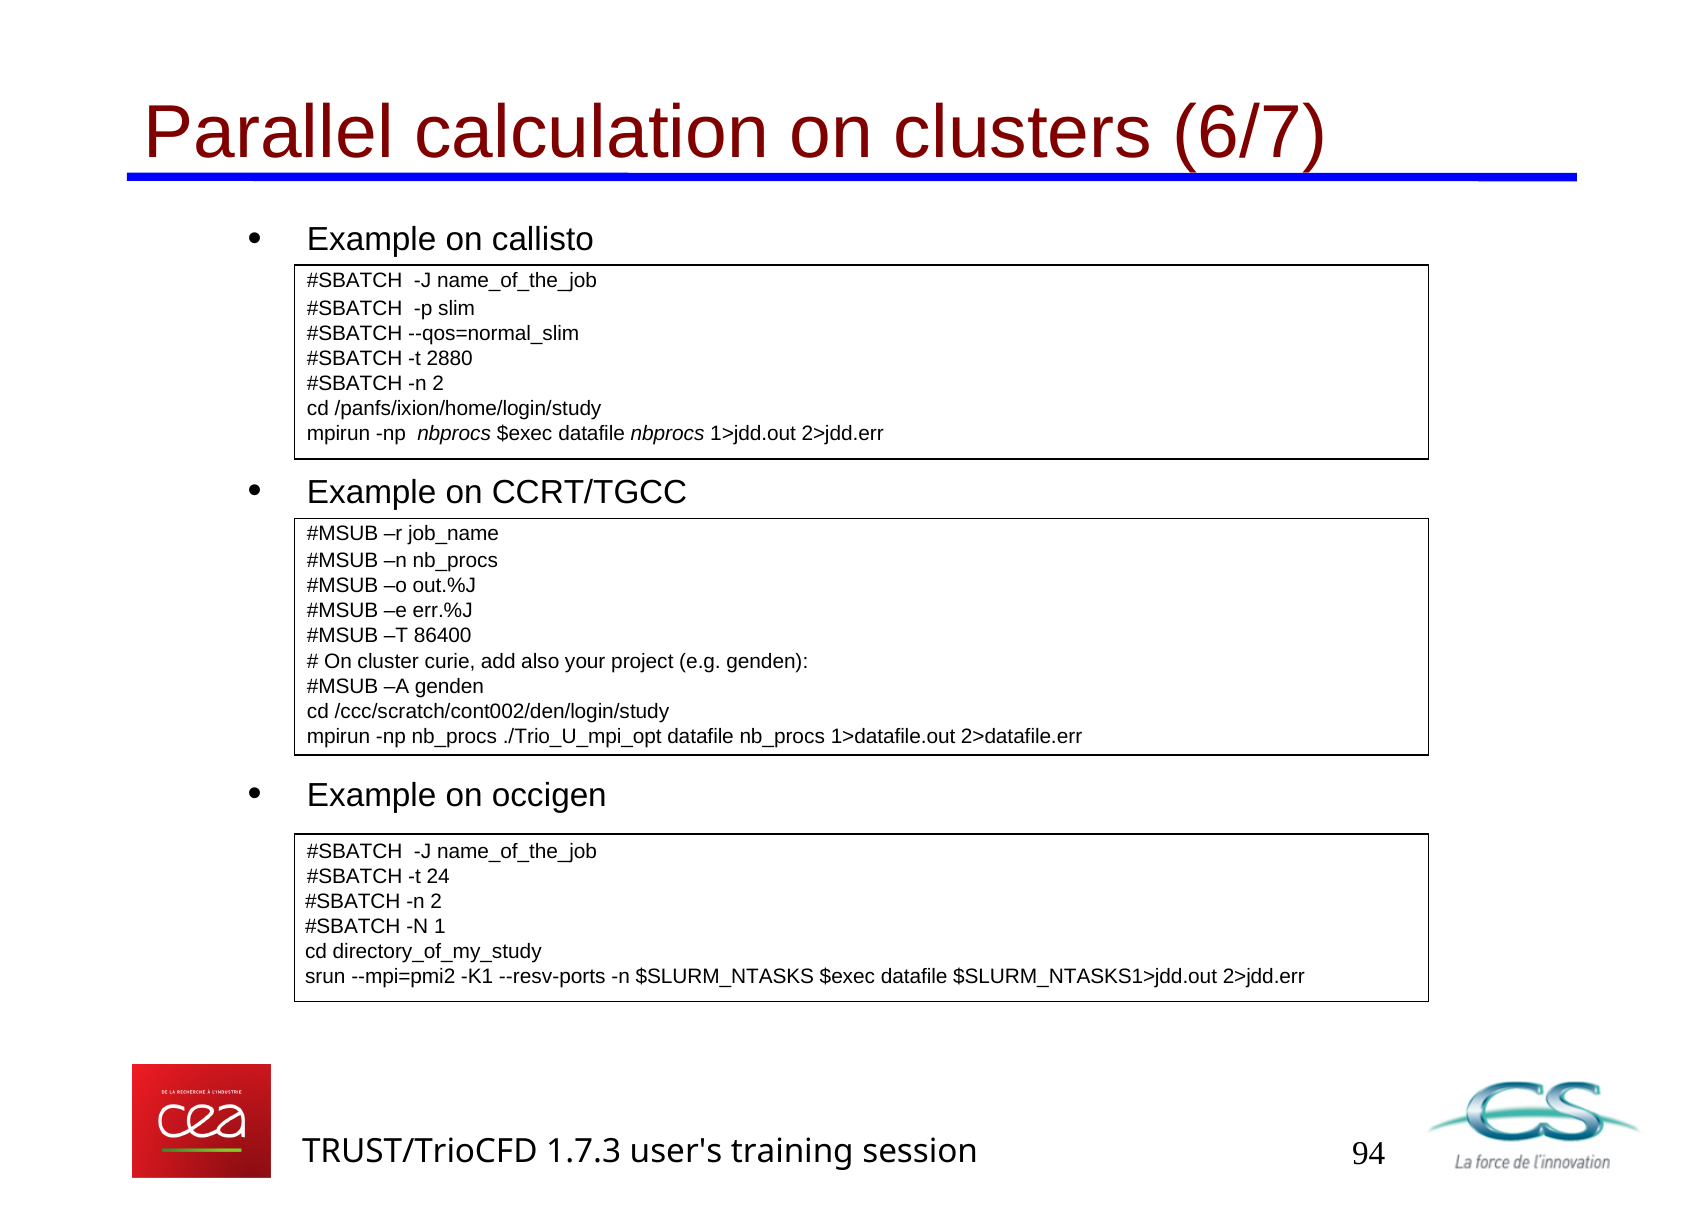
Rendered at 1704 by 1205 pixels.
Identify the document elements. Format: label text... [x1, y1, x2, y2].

list Example on callisto #SBATCH -J name_of_the_job #SBATCH -p slim #SBATCH --qos=normal_slim #SBATCH -t 2880 #SBATCH -n 2 cd /panfs/ixion/home/login/study mpirun -np nbprocs $exec datafile nbprocs 1>jdd.out 2>jdd.err Example on CCRT/TGCC #MSUB –r job_name #MSUB –n nb_procs #MSUB –o out.%J #MSUB –e err.%J #MSUB –T 86400 # On cluster curie, add also your project (e.g. genden): #MSUB –A genden cd /ccc/scratch/cont002/den/login/study mpirun -np nb_procs ./Trio_U_mpi_opt datafile nb_procs 1>datafile.out 2>datafile.err Example on occigen #SBATCH -J name_of_the_job #SBATCH -t 24 #SBATCH -n 2 #SBATCH -N 1 cd directory_of_my_study srun --mpi=pmi2 -K1 --resv-ports -n $SLURM_NTASKS $exec datafile $SLURM_NTASKS1>jdd.out 2>jdd.err [231, 217, 1681, 1077]
picture [132, 1064, 271, 1178]
picture [1423, 1077, 1648, 1179]
title Parallel calculation on clusters (6/7) [127, 39, 1577, 215]
